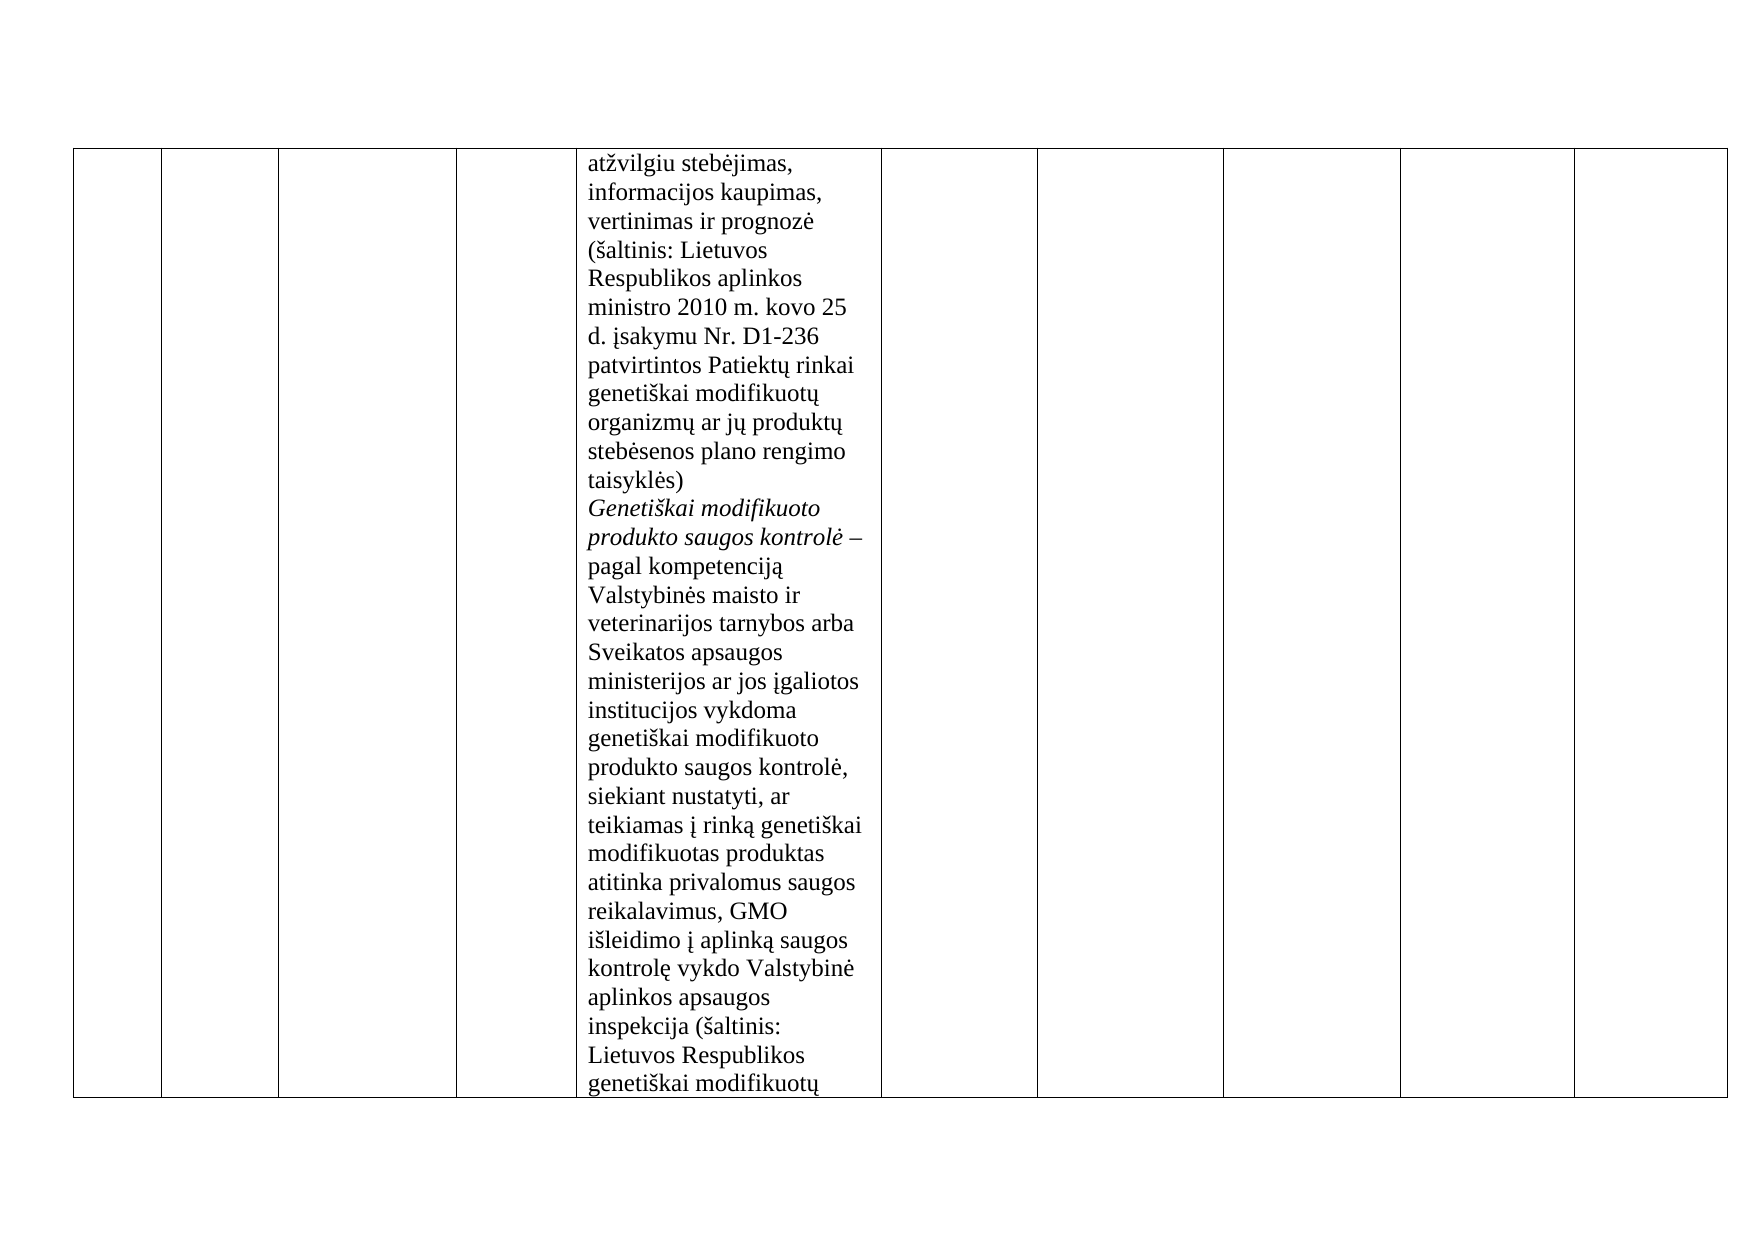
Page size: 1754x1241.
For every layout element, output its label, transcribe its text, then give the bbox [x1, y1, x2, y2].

table_cell [457, 149, 576, 1097]
table_cell [279, 149, 456, 1097]
table_cell [1401, 149, 1574, 1097]
table_cell atžvilgiu stebėjimas, informacijos kaupimas, vertinimas ir prognozė (šaltinis: Lietuvos Respublikos aplinkos ministro 2010 m. kovo 25 d. įsakymu Nr. D1-236 patvirtintos Patiektų rinkai genetiškai modifikuotų organizmų ar jų produktų stebėsenos plano rengimo taisyklės) Genetiškai modifikuoto produkto saugos kontrolė – pagal kompetenciją Valstybinės maisto ir veterinarijos tarnybos arba Sveikatos apsaugos ministerijos ar jos įgaliotos institucijos vykdoma genetiškai modifikuoto produkto saugos kontrolė, siekiant nustatyti, ar teikiamas į rinką genetiškai modifikuotas produktas atitinka privalomus saugos reikalavimus, GMO išleidimo į aplinką saugos kontrolę vykdo Valstybinė aplinkos apsaugos inspekcija (šaltinis: Lietuvos Respublikos genetiškai modifikuotų [577, 149, 881, 1097]
table_cell [882, 149, 1037, 1097]
table_cell [74, 149, 161, 1097]
table_cell [162, 149, 278, 1097]
table_cell [1575, 149, 1727, 1097]
table_cell [1224, 149, 1400, 1097]
table_cell [1038, 149, 1223, 1097]
